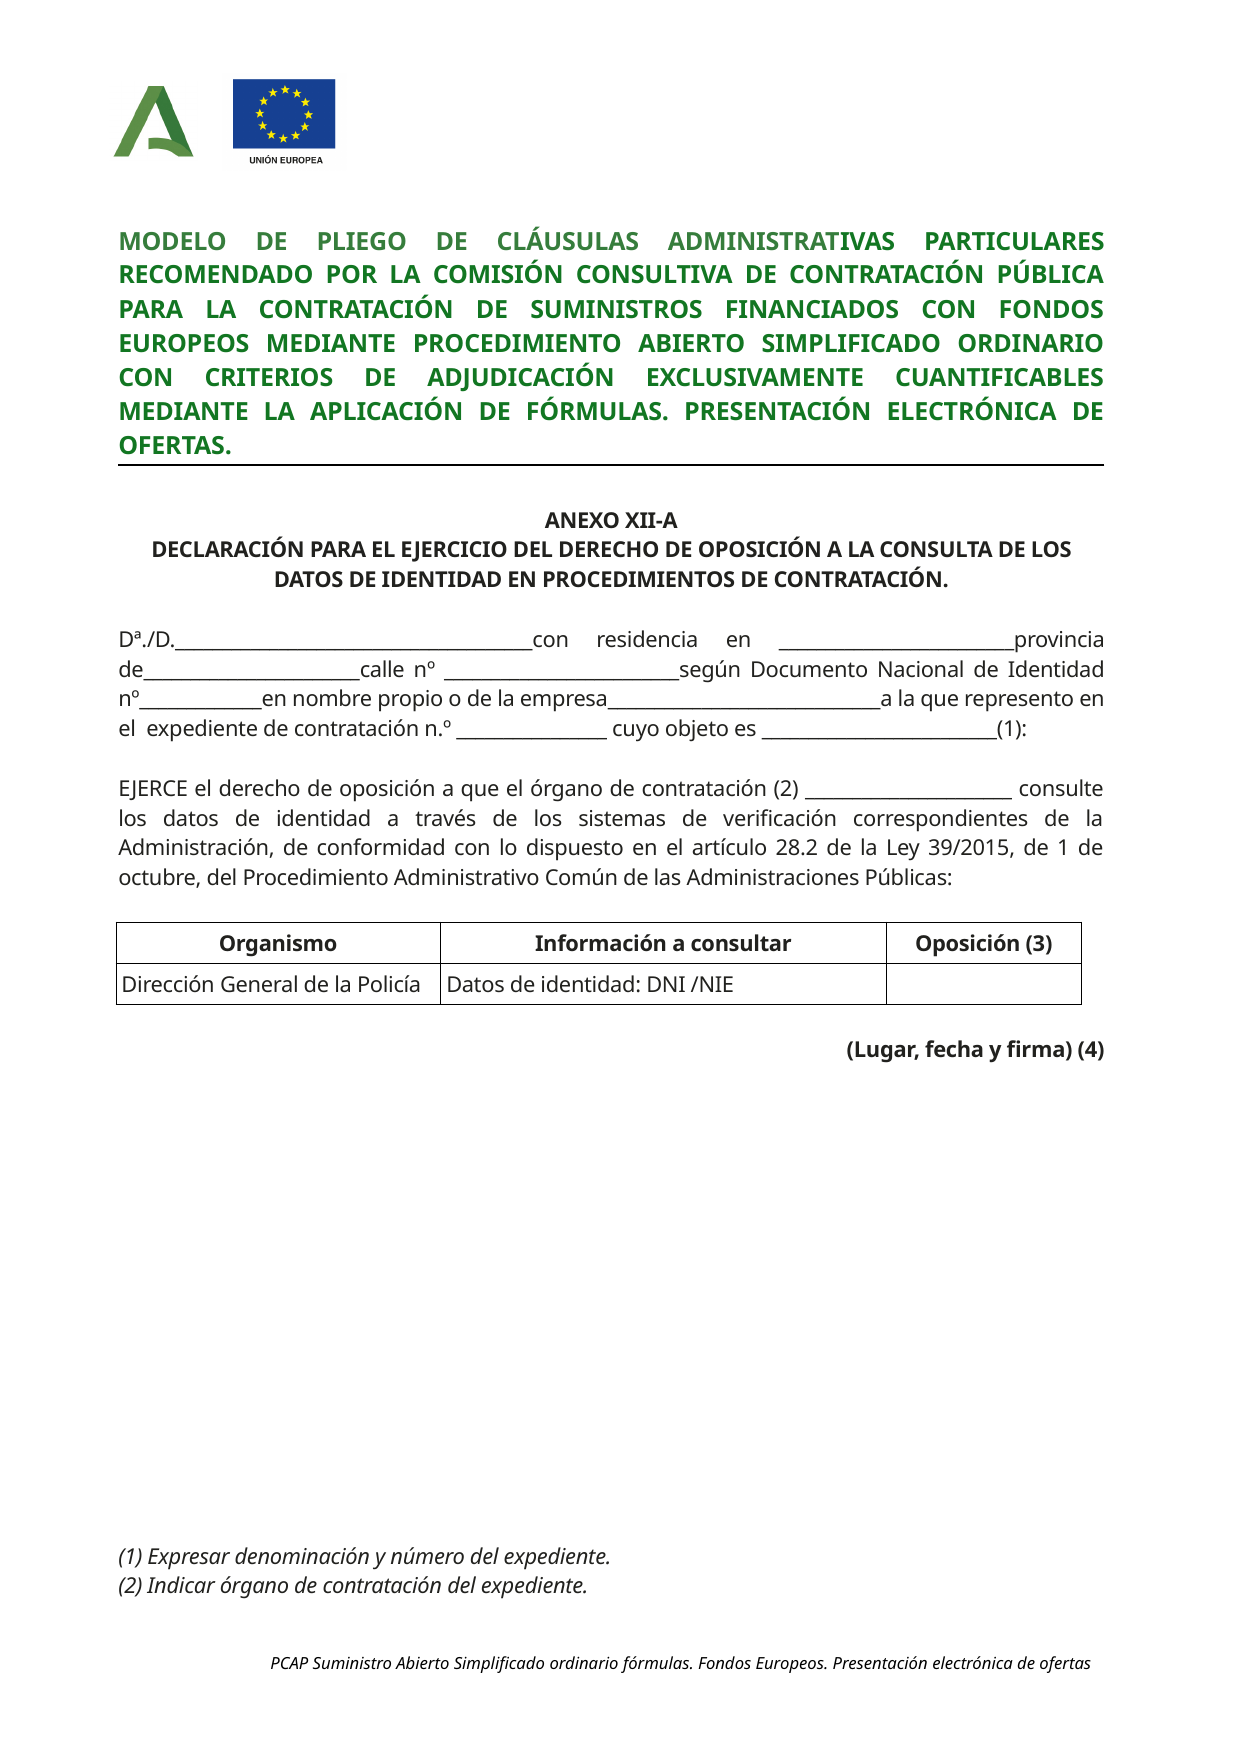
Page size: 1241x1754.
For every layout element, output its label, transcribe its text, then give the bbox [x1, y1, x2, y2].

text ANEXO XII-A [118, 504, 1104, 534]
text DECLARACIÓN PARA EL EJERCICIO DEL DERECHO DE OPOSICIÓN A LA CONSULTA DE LOS DATOS DE IDENTIDAD EN PROCEDIMIENTOS DE CONTRATACIÓN. [118, 534, 1104, 594]
table_cell [887, 964, 1081, 1004]
picture [109, 81, 198, 161]
table_header Información a consultar [441, 923, 886, 963]
text EJERCE el derecho de oposición a que el órgano de contratación (2) ______________________ consulte los datos de identidad a través de los sistemas de verificación correspondientes de la Administración, de conformidad con lo dispuesto en el artículo 28.2 de la Ley 39/2015, de 1 de octubre, del Procedimiento Administrativo Común de las Administraciones Públicas: [118, 773, 1104, 892]
text Dª./D.______________________________________con residencia en _________________________provincia de_______________________calle nº _________________________según Documento Nacional de Identidad nº_____________en nombre propio o de la empresa_____________________________a la que represento en el expediente de contratación n.º ________________ cuyo objeto es _________________________(1): [118, 624, 1104, 743]
picture [221, 73, 347, 171]
table_header Oposición (3) [887, 923, 1081, 963]
list MODELO DE PLIEGO DE CLÁUSULAS ADMINISTRATIVAS PARTICULARES RECOMENDADO POR LA COMISIÓN CONSULTIVA DE CONTRATACIÓN PÚBLICA PARA LA CONTRATACIÓN DE SUMINISTROS FINANCIADOS CON FONDOS EUROPEOS MEDIANTE PROCEDIMIENTO ABIERTO SIMPLIFICADO ORDINARIO CON CRITERIOS DE ADJUDICACIÓN EXCLUSIVAMENTE CUANTIFICABLES MEDIANTE LA APLICACIÓN DE FÓRMULAS. PRESENTACIÓN ELECTRÓNICA DE OFERTAS. [118, 223, 1104, 464]
table_cell Dirección General de la Policía [117, 964, 440, 1004]
text (1) Expresar denominación y número del expediente. [118, 1541, 1104, 1571]
text (Lugar, fecha y firma) (4) [118, 1034, 1104, 1064]
table_header Organismo [117, 923, 440, 963]
text (2) Indicar órgano de contratación del expediente. [118, 1571, 1104, 1600]
table_cell Datos de identidad: DNI /NIE [441, 964, 886, 1004]
